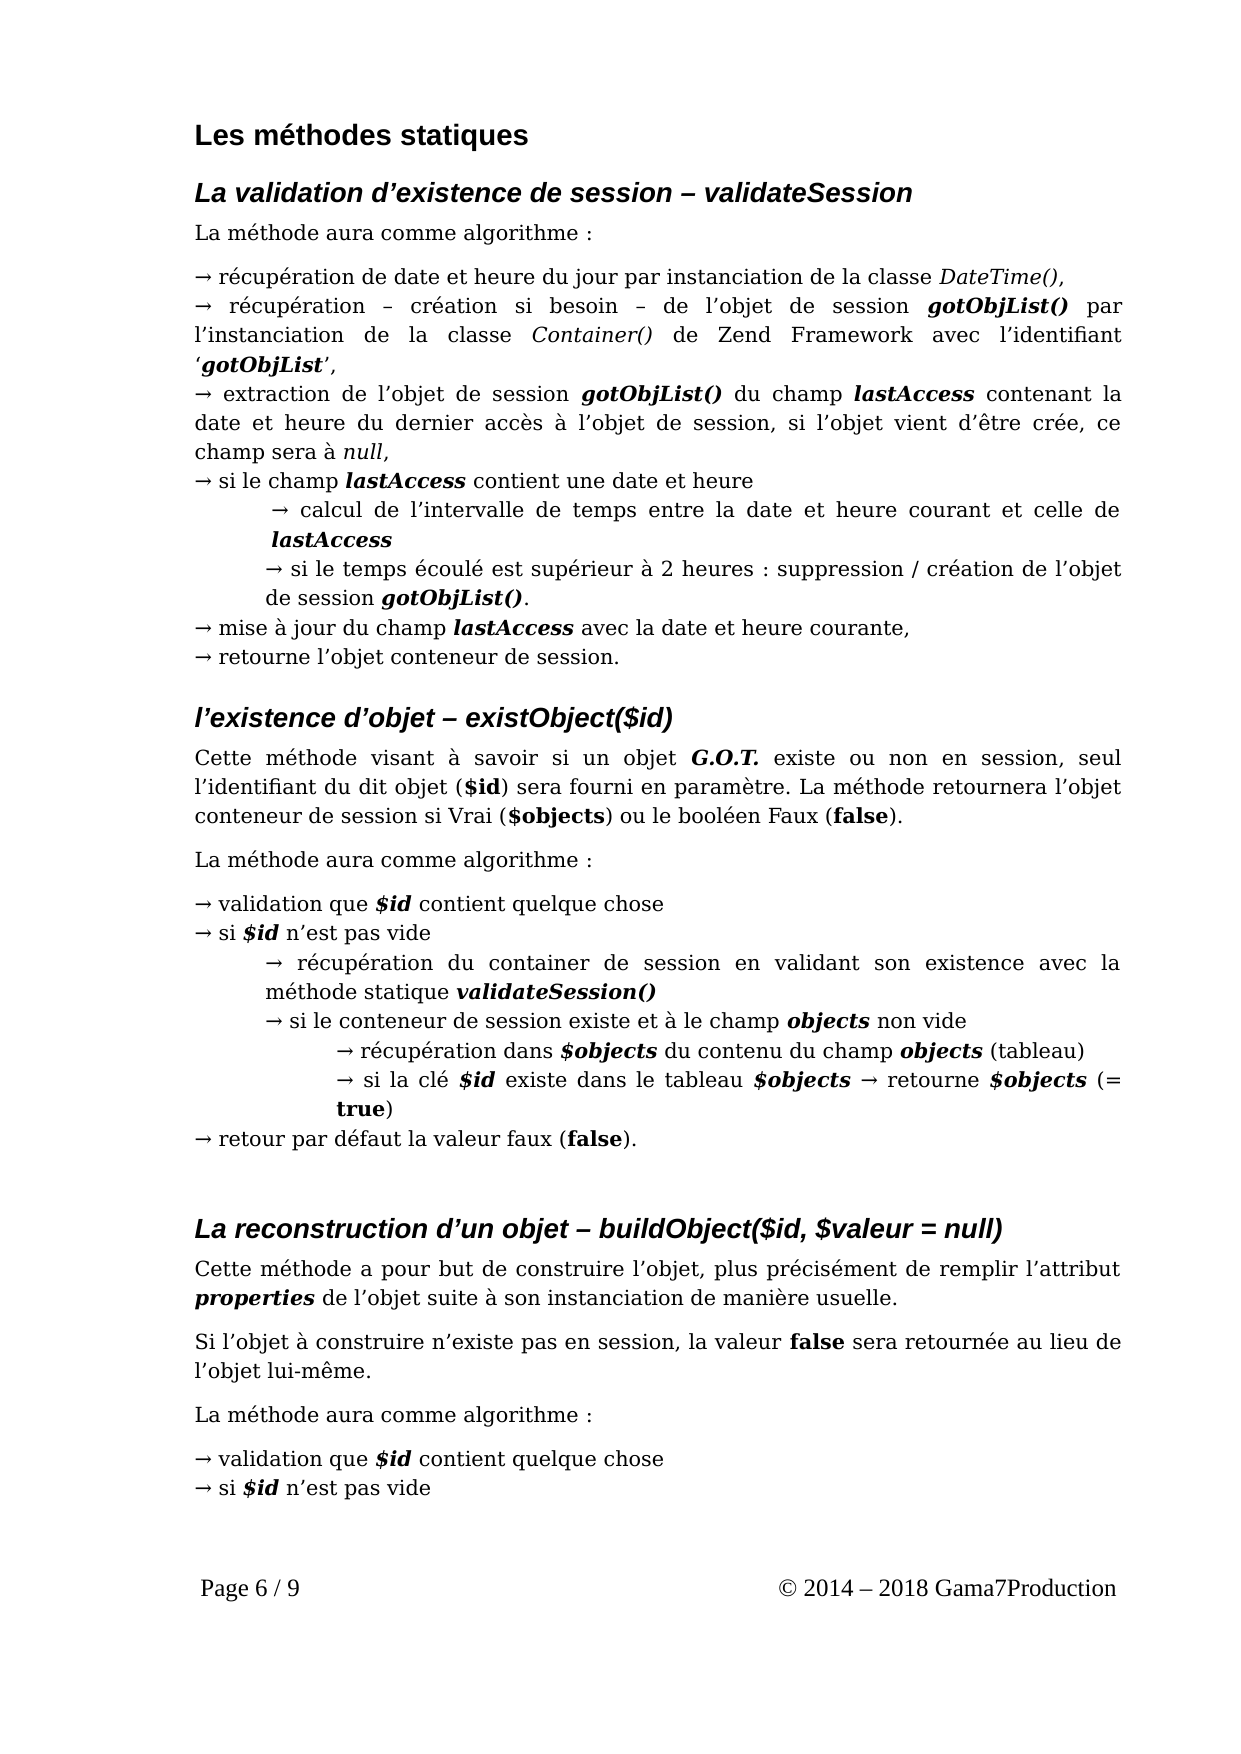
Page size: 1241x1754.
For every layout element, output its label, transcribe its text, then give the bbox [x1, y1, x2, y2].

text La méthode aura comme algorithme : [194, 848, 1122, 872]
subtitle La reconstruction d’un objet – buildObject($id, $valeur = null) [194, 1212, 1122, 1244]
text → mise à jour du champ lastAccess avec la date et heure courante, [194, 616, 1122, 640]
text La méthode aura comme algorithme : [194, 221, 1122, 246]
text → si le champ lastAccess contient une date et heure [194, 469, 1122, 494]
text → si le temps écoulé est supérieur à 2 heures : suppression / création de l’objet de session gotObjList(). [265, 557, 1122, 611]
text Si l’objet à construire n’existe pas en session, la valeur false sera retournée au lieu de l’objet lui-même. [194, 1330, 1122, 1383]
text → récupération de date et heure du jour par instanciation de la classe DateTime(), [194, 265, 1122, 289]
text → si la clé $id existe dans le tableau $objects → retourne $objects (= true) [336, 1068, 1122, 1122]
text → récupération – création si besoin – de l’objet de session gotObjList() par l’instanciation de la classe Container() de Zend Framework avec l’identifiant ‘gotObjList’, [194, 294, 1122, 377]
text → récupération du container de session en validant son existence avec la méthode statique validateSession() [265, 951, 1122, 1004]
text → retour par défaut la valeur faux (false). [194, 1127, 1122, 1151]
text → validation que $id contient quelque chose [194, 892, 1122, 916]
subtitle l’existence d’objet – existObject($id) [194, 701, 1122, 733]
text → si le conteneur de session existe et à le champ objects non vide [265, 1009, 1122, 1034]
text → extraction de l’objet de session gotObjList() du champ lastAccess contenant la date et heure du dernier accès à l’objet de session, si l’objet vient d’être crée, ce champ sera à null, [194, 382, 1122, 464]
text → calcul de l’intervalle de temps entre la date et heure courant et celle de lastAccess [194, 498, 1122, 552]
text → retourne l’objet conteneur de session. [194, 645, 1122, 669]
text → récupération dans $objects du contenu du champ objects (tableau) [336, 1038, 1122, 1063]
text → si $id n’est pas vide [194, 1476, 1122, 1500]
text Cette méthode a pour but de construire l’objet, plus précisément de remplir l’attribut properties de l’objet suite à son instanciation de manière usuelle. [194, 1257, 1122, 1311]
text → validation que $id contient quelque chose [194, 1447, 1122, 1471]
text La méthode aura comme algorithme : [194, 1403, 1122, 1427]
text → si $id n’est pas vide [194, 921, 1122, 946]
text Cette méthode visant à savoir si un objet G.O.T. existe ou non en session, seul l’identifiant du dit objet ($id) sera fourni en paramètre. La méthode retournera l’objet conteneur de session si Vrai ($objects) ou le booléen Faux (false). [194, 746, 1122, 829]
subtitle La validation d’existence de session – validateSession [194, 177, 1122, 209]
subtitle Les méthodes statiques [194, 118, 1122, 152]
